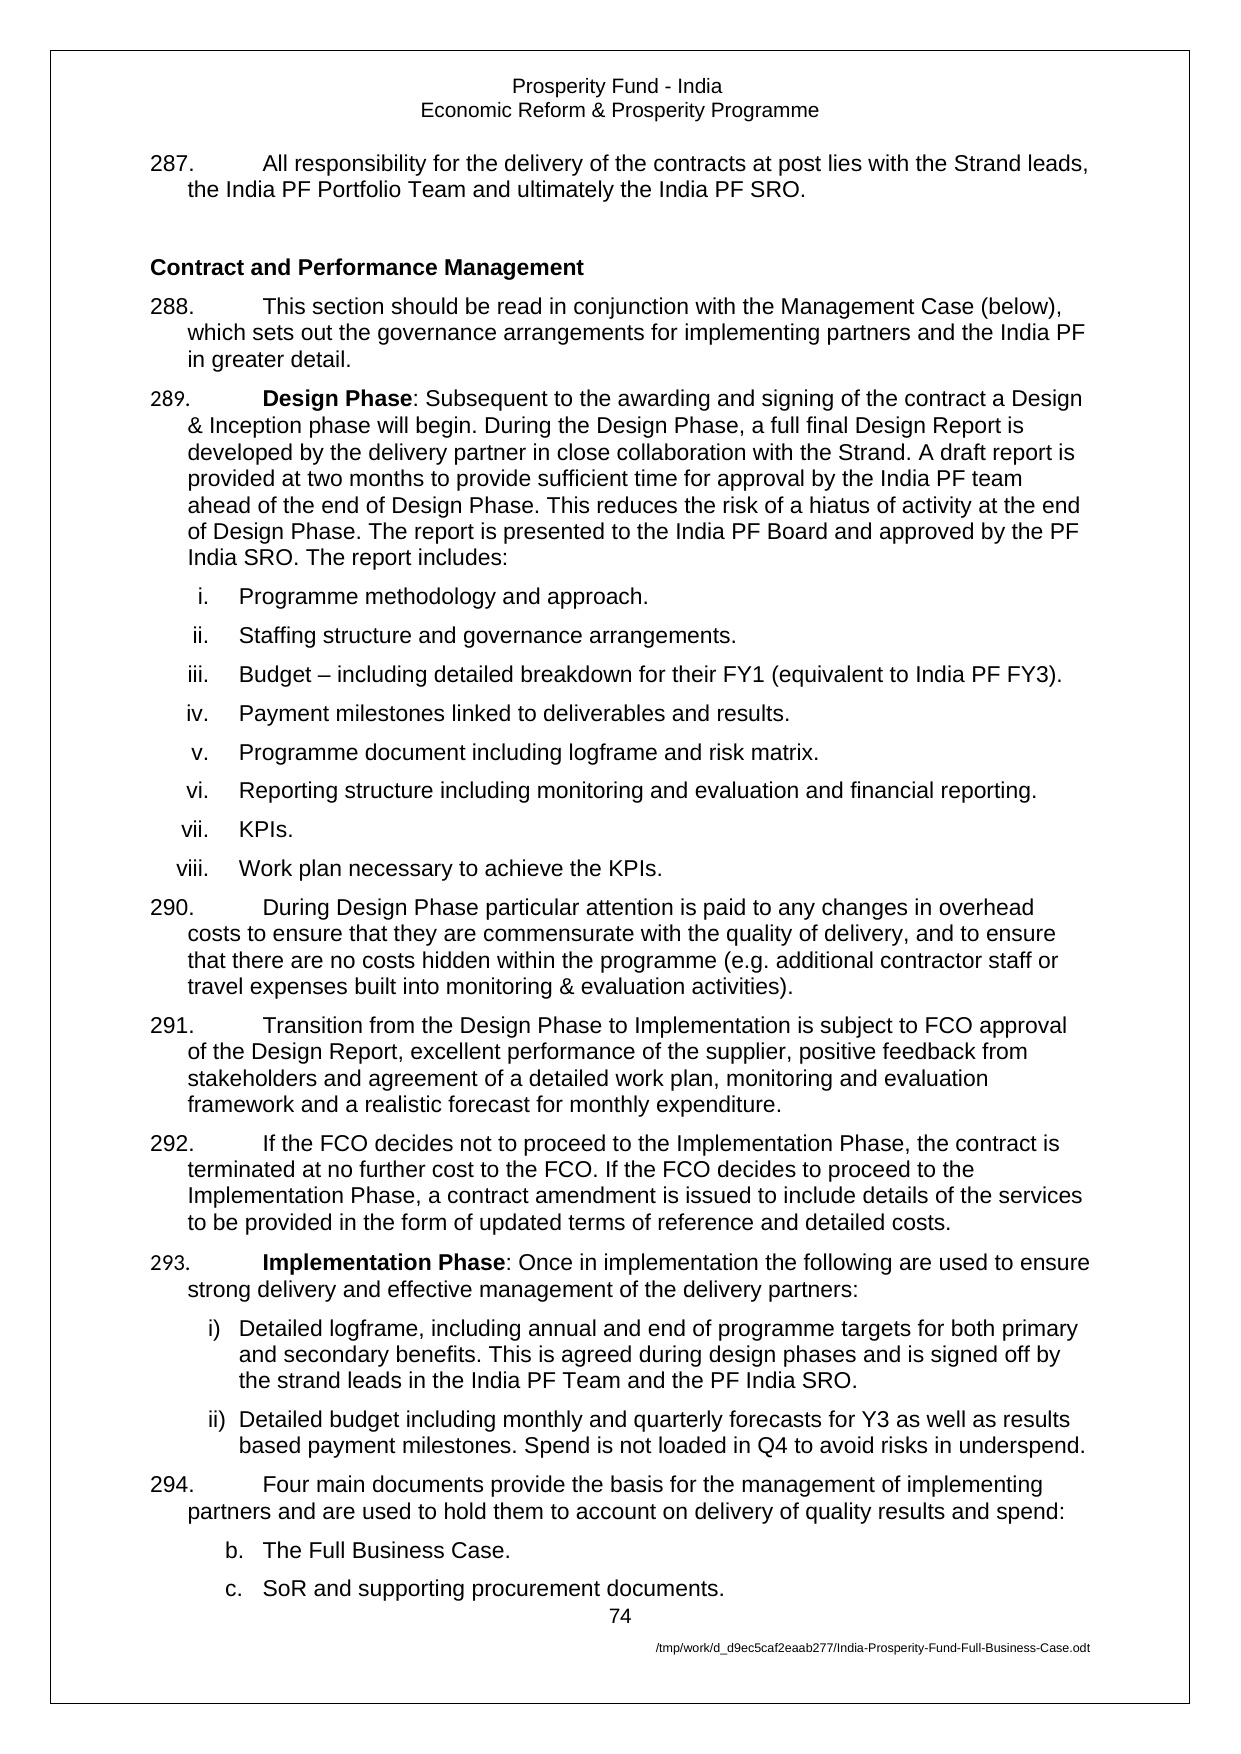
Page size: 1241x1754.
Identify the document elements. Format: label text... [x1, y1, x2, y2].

text Contract and Performance Management [150, 254, 1090, 280]
list Detailed budget including monthly and quarterly forecasts for Y3 as well as results based payment milestones. Spend is not loaded in Q4 to avoid risks in underspend. [208, 1406, 1090, 1459]
list KPIs. [209, 816, 1090, 843]
list Staffing structure and governance arrangements. [209, 622, 1090, 648]
list During Design Phase particular attention is paid to any changes in overhead costs to ensure that they are commensurate with the quality of delivery, and to ensure that there are no costs hidden within the programme (e.g. additional contractor staff or travel expenses built into monitoring & evaluation activities). [150, 894, 1090, 999]
list This section should be read in conjunction with the Management Case (below), which sets out the governance arrangements for implementing partners and the India PF in greater detail. [150, 293, 1090, 372]
list Work plan necessary to achieve the KPIs. [209, 855, 1090, 881]
list Detailed logframe, including annual and end of programme targets for both primary and secondary benefits. This is agreed during design phases and is signed off by the strand leads in the India PF Team and the PF India SRO. [208, 1314, 1090, 1394]
list Design Phase: Subsequent to the awarding and signing of the contract a Design & Inception phase will begin. During the Design Phase, a full final Design Report is developed by the delivery partner in close collaboration with the Strand. A draft report is provided at two months to provide sufficient time for approval by the India PF team ahead of the end of Design Phase. This reduces the risk of a hiatus of activity at the end of Design Phase. The report is presented to the India PF Board and approved by the PF India SRO. The report includes: [150, 384, 1090, 571]
list Implementation Phase: Once in implementation the following are used to ensure strong delivery and effective management of the delivery partners: [150, 1248, 1090, 1302]
list Reporting structure including monitoring and evaluation and financial reporting. [209, 777, 1090, 804]
list SoR and supporting procurement documents. [225, 1575, 1090, 1602]
list Budget – including detailed breakdown for their FY1 (equivalent to India PF FY3). [209, 661, 1090, 687]
list Four main documents provide the basis for the management of implementing partners and are used to hold them to account on delivery of quality results and spend: [150, 1471, 1090, 1524]
list Programme methodology and approach. [209, 583, 1090, 609]
list The Full Business Case. [225, 1537, 1090, 1563]
list If the FCO decides not to proceed to the Implementation Phase, the contract is terminated at no further cost to the FCO. If the FCO decides to proceed to the Implementation Phase, a contract amendment is issued to include details of the services to be provided in the form of updated terms of reference and detailed costs. [150, 1130, 1090, 1235]
list Programme document including logframe and risk matrix. [209, 738, 1090, 765]
list Payment milestones linked to deliverables and results. [209, 700, 1090, 726]
list All responsibility for the delivery of the contracts at post lies with the Strand leads, the India PF Portfolio Team and ultimately the India PF SRO. [150, 150, 1090, 203]
list Transition from the Design Phase to Implementation is subject to FCO approval of the Design Report, excellent performance of the supplier, positive feedback from stakeholders and agreement of a detailed work plan, monitoring and evaluation framework and a realistic forecast for monthly expenditure. [150, 1012, 1090, 1117]
